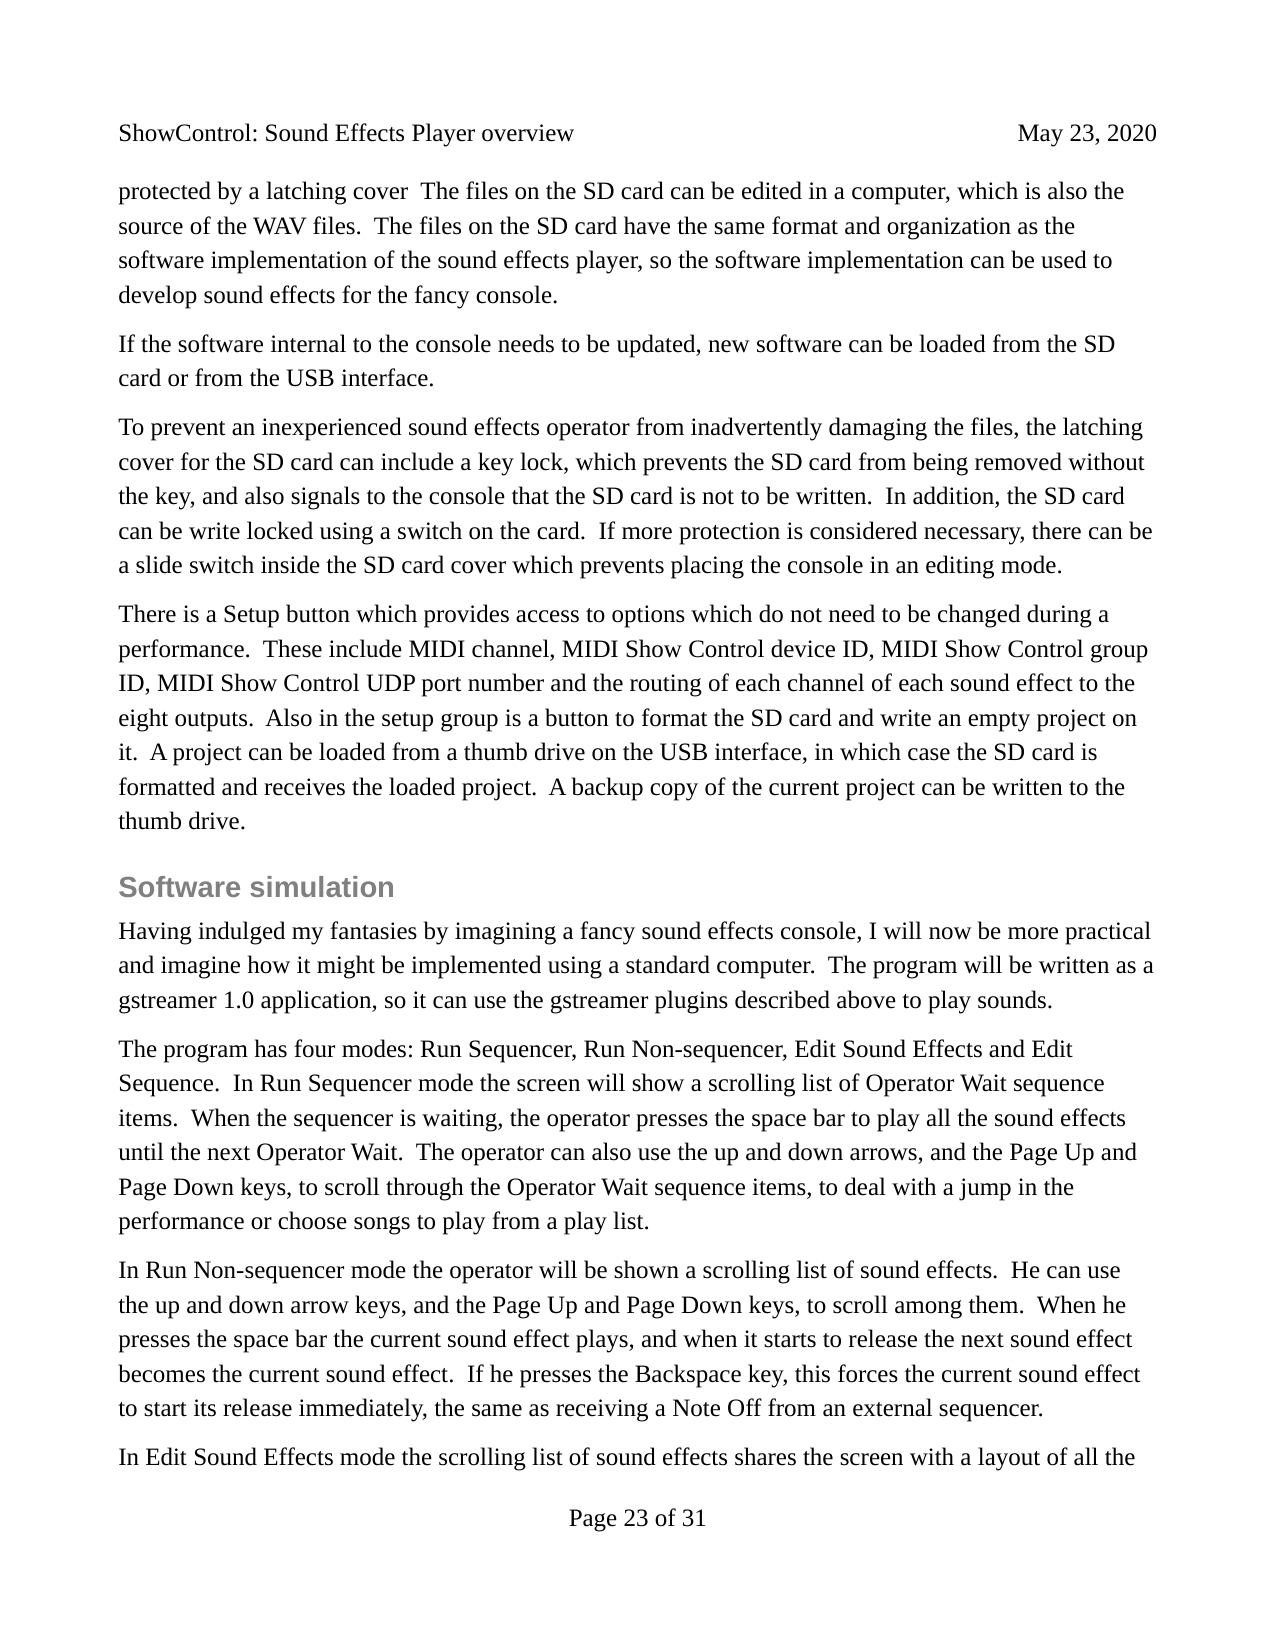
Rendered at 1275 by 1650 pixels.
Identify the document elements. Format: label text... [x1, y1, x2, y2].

subtitle Software simulation [118, 870, 1157, 903]
text If the software internal to the console needs to be updated, new software can be loaded from the SD card or from the USB interface. [118, 329, 1157, 392]
text There is a Setup button which provides access to options which do not need to be changed during a performance. These include MIDI channel, MIDI Show Control device ID, MIDI Show Control group ID, MIDI Show Control UDP port number and the routing of each channel of each sound effect to the eight outputs. Also in the setup group is a button to format the SD card and write an empty project on it. A project can be loaded from a thumb drive on the USB interface, in which case the SD card is formatted and receives the loaded project. A backup copy of the current project can be written to the thumb drive. [118, 599, 1157, 835]
text In Run Non-sequencer mode the operator will be shown a scrolling list of sound effects. He can use the up and down arrow keys, and the Page Up and Page Down keys, to scroll among them. When he presses the space bar the current sound effect plays, and when it starts to release the next sound effect becomes the current sound effect. If he presses the Backspace key, this forces the current sound effect to start its release immediately, the same as receiving a Note Off from an external sequencer. [118, 1255, 1157, 1422]
text In Edit Sound Effects mode the scrolling list of sound effects shares the screen with a layout of all the [118, 1442, 1157, 1471]
text The program has four modes: Run Sequencer, Run Non-sequencer, Edit Sound Effects and Edit Sequence. In Run Sequencer mode the screen will show a scrolling list of Operator Wait sequence items. When the sequencer is waiting, the operator presses the space bar to play all the sound effects until the next Operator Wait. The operator can also use the up and down arrows, and the Page Up and Page Down keys, to scroll through the Operator Wait sequence items, to deal with a jump in the performance or choose songs to play from a play list. [118, 1034, 1157, 1235]
text To prevent an inexperienced sound effects operator from inadvertently damaging the files, the latching cover for the SD card can include a key lock, which prevents the SD card from being removed without the key, and also signals to the console that the SD card is not to be written. In addition, the SD card can be write locked using a switch on the card. If more protection is considered necessary, there can be a slide switch inside the SD card cover which prevents placing the console in an editing mode. [118, 412, 1157, 579]
text protected by a latching cover The files on the SD card can be edited in a computer, which is also the source of the WAV files. The files on the SD card have the same format and organization as the software implementation of the sound effects player, so the software implementation can be used to develop sound effects for the fancy console. [118, 176, 1157, 308]
text Having indulged my fantasies by imagining a fancy sound effects console, I will now be more practical and imagine how it might be implemented using a standard computer. The program will be written as a gstreamer 1.0 application, so it can use the gstreamer plugins described above to play sounds. [118, 916, 1157, 1014]
